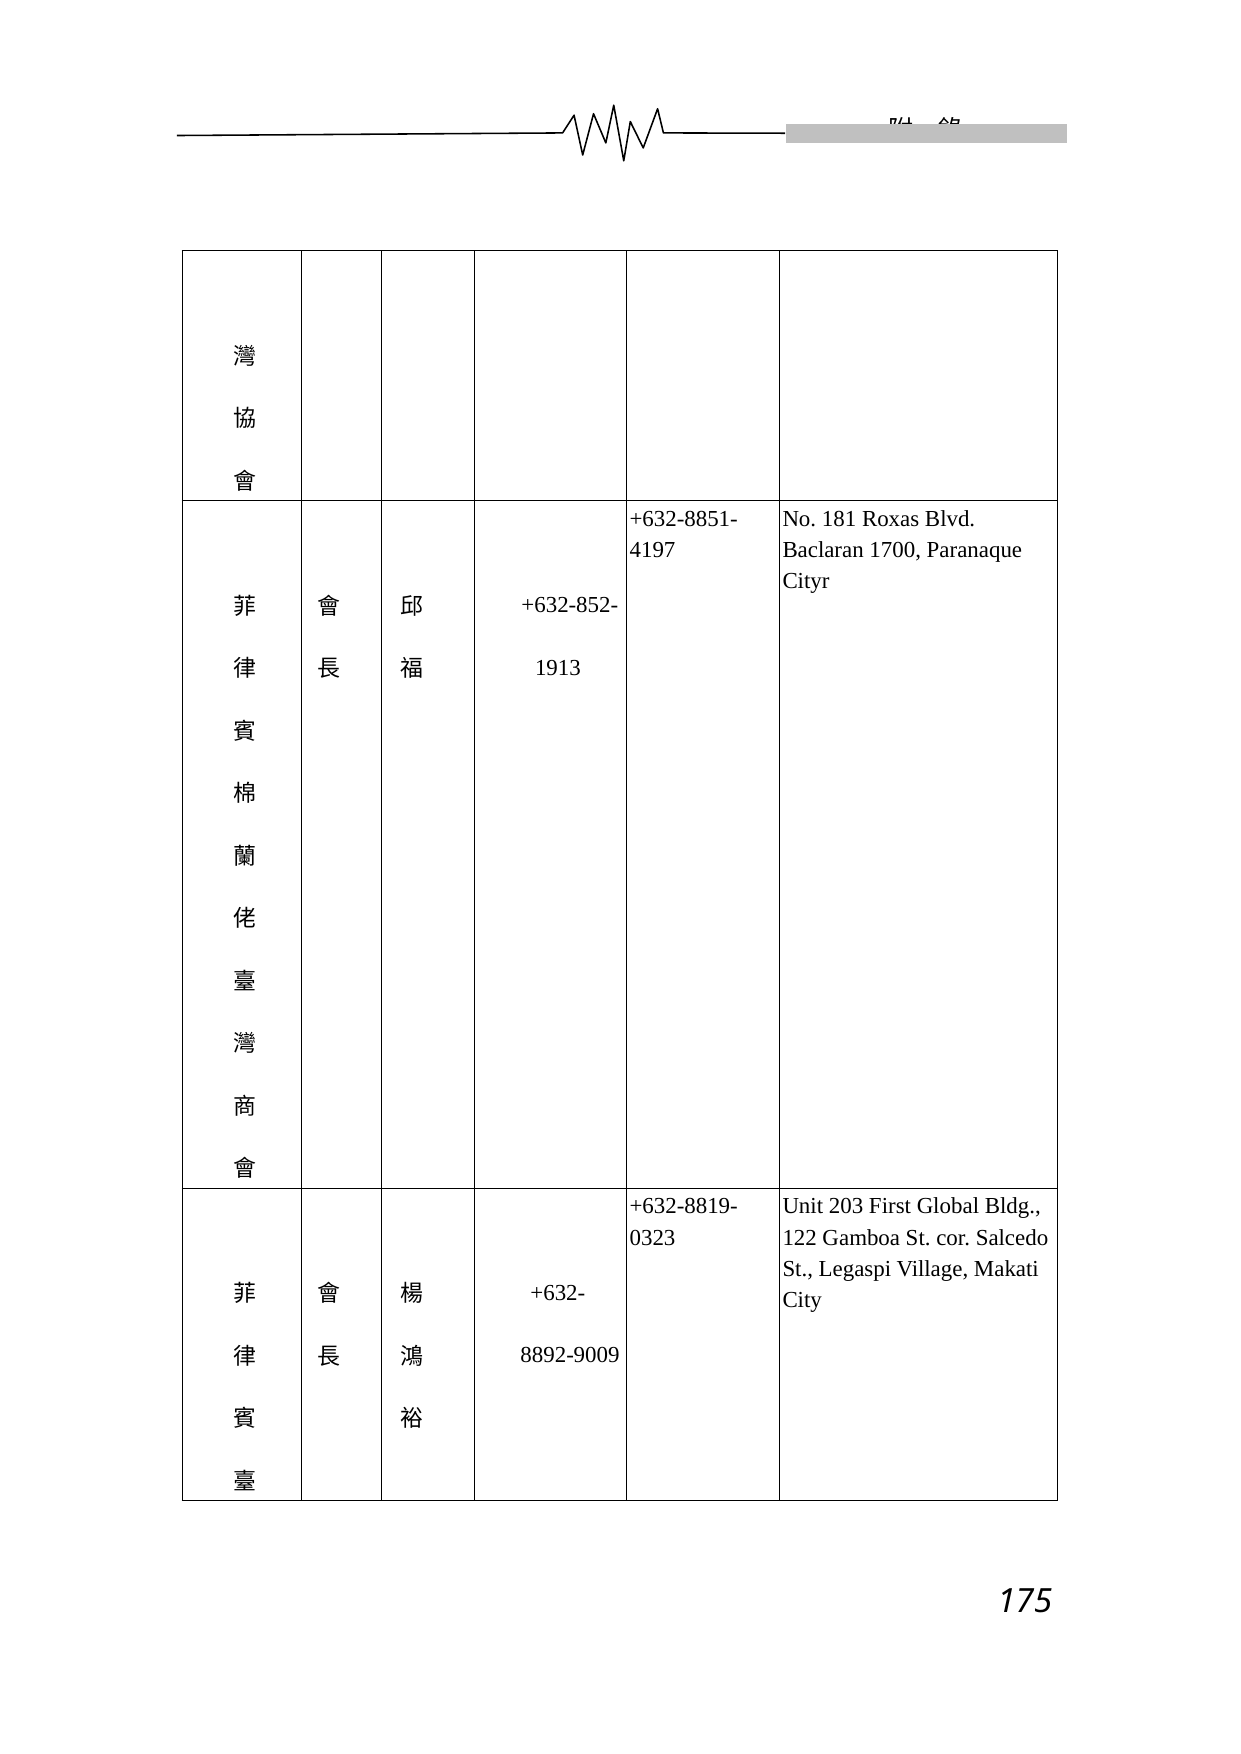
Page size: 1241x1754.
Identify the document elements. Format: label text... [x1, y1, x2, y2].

table_cell +632-852-1913 [475, 501, 626, 1188]
table_cell +632-8892-9009 [475, 1189, 626, 1500]
table_cell [302, 251, 381, 500]
table_cell 會長 [302, 1189, 381, 1500]
table_cell +632-8819-0323 [627, 1189, 779, 1500]
table_cell +632-8851-4197 [627, 501, 779, 1188]
table_cell No. 181 Roxas Blvd. Baclaran 1700, Paranaque Cityr [780, 501, 1057, 1188]
table_cell [475, 251, 626, 500]
table_cell [780, 251, 1057, 500]
table_cell Unit 203 First Global Bldg., 122 Gamboa St. cor. Salcedo St., Legaspi Village, Makati City [780, 1189, 1057, 1500]
table_cell 灣協會 [183, 251, 301, 500]
table_cell 菲律賓臺 [183, 1189, 301, 1500]
table_cell 邱福 [382, 501, 474, 1188]
table_cell [627, 251, 779, 500]
table_cell 會長 [302, 501, 381, 1188]
table_cell 楊鴻裕 [382, 1189, 474, 1500]
table_cell [382, 251, 474, 500]
table_cell 菲律賓棉蘭佬臺灣商會 [183, 501, 301, 1188]
